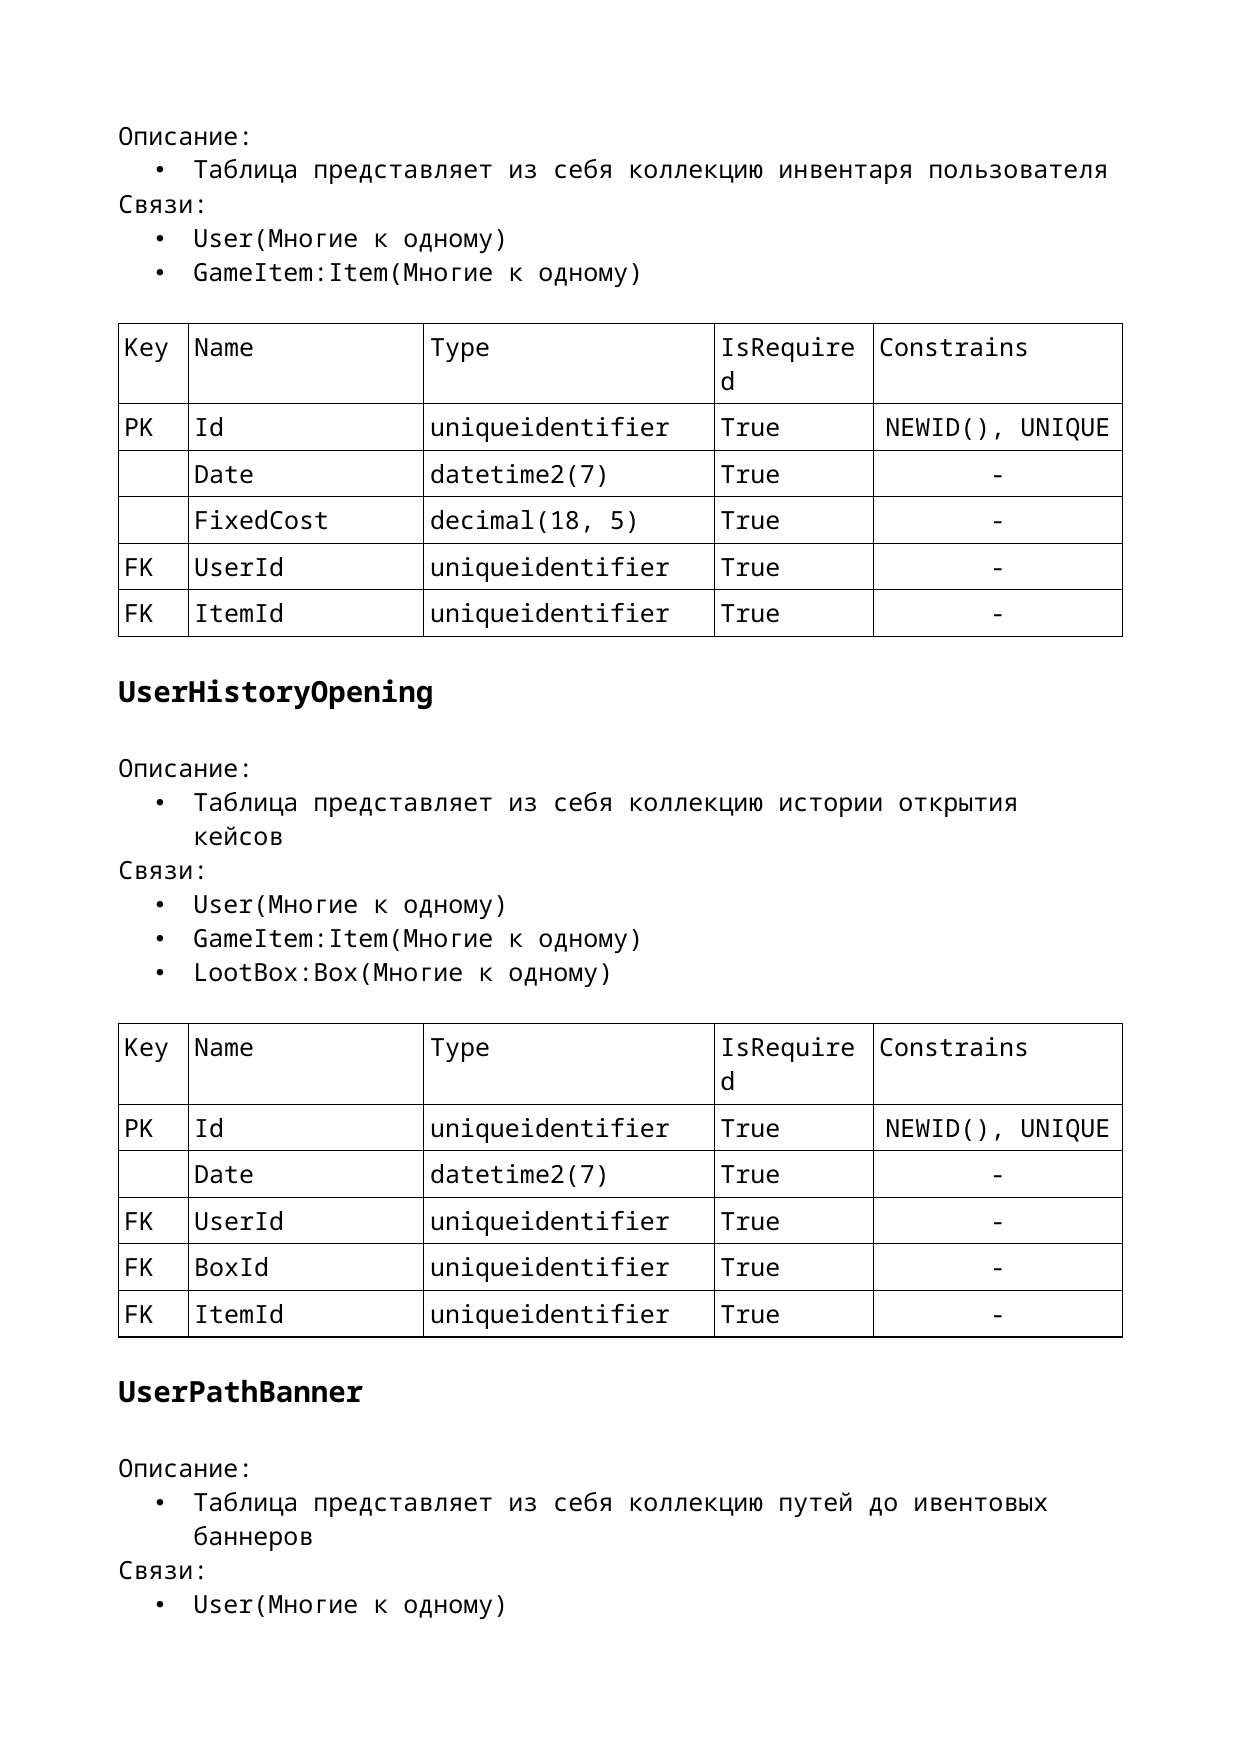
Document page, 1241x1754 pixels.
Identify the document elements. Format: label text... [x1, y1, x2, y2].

text Описание: [118, 750, 1122, 784]
table_cell FK [119, 590, 188, 636]
table_cell uniqueidentifier [424, 544, 714, 589]
table_header Name [189, 1024, 423, 1103]
table_cell - [874, 1291, 1122, 1336]
text Описание: [118, 118, 1122, 152]
table_header Type [424, 1024, 714, 1103]
table_cell FK [119, 544, 188, 589]
table_cell True [715, 590, 873, 636]
table_cell [119, 451, 188, 496]
table_cell - [874, 590, 1122, 636]
table_cell NEWID(), UNIQUE [874, 404, 1122, 450]
table_cell datetime2(7) [424, 451, 714, 496]
table_cell FK [119, 1291, 188, 1336]
table_cell [119, 497, 188, 543]
list GameItem:Item(Многие к одному) [156, 921, 1122, 955]
table_cell True [715, 404, 873, 450]
table_cell Id [189, 404, 423, 450]
table_header Key [119, 324, 188, 403]
table_cell True [715, 497, 873, 543]
table_cell True [715, 1291, 873, 1336]
table_cell uniqueidentifier [424, 1244, 714, 1290]
table_cell PK [119, 1105, 188, 1150]
table_cell NEWID(), UNIQUE [874, 1105, 1122, 1150]
text Связи: [118, 186, 1122, 220]
table_cell FK [119, 1198, 188, 1243]
table_cell FK [119, 1244, 188, 1290]
table_cell uniqueidentifier [424, 404, 714, 450]
table_header Type [424, 324, 714, 403]
text Связи: [118, 853, 1122, 887]
list User(Многие к одному) [156, 220, 1122, 254]
text Описание: [118, 1451, 1122, 1485]
table_cell FixedCost [189, 497, 423, 543]
table_cell True [715, 544, 873, 589]
list LootBox:Box(Многие к одному) [156, 955, 1122, 989]
list User(Многие к одному) [156, 887, 1122, 921]
table_cell uniqueidentifier [424, 1105, 714, 1150]
table_cell True [715, 1105, 873, 1150]
table_cell - [874, 451, 1122, 496]
list User(Многие к одному) [156, 1587, 1122, 1621]
list GameItem:Item(Многие к одному) [156, 254, 1122, 288]
table_cell datetime2(7) [424, 1151, 714, 1197]
table_cell Id [189, 1105, 423, 1150]
table_cell uniqueidentifier [424, 1198, 714, 1243]
table_cell - [874, 497, 1122, 543]
table_cell ItemId [189, 590, 423, 636]
list Таблица представляет из себя коллекцию истории открытия кейсов [156, 784, 1122, 853]
text Связи: [118, 1553, 1122, 1587]
table_header Name [189, 324, 423, 403]
list Таблица представляет из себя коллекцию инвентаря пользователя [156, 152, 1122, 186]
table_cell - [874, 1198, 1122, 1243]
table_cell UserId [189, 544, 423, 589]
table_cell - [874, 1151, 1122, 1197]
table_cell True [715, 1151, 873, 1197]
table_cell UserId [189, 1198, 423, 1243]
table_header Constrains [874, 1024, 1122, 1103]
table_cell [119, 1151, 188, 1197]
table_cell Date [189, 451, 423, 496]
table_cell True [715, 1198, 873, 1243]
text UserPathBanner [118, 1371, 1122, 1411]
table_header IsRequired [715, 1024, 873, 1103]
table_cell True [715, 1244, 873, 1290]
table_header Constrains [874, 324, 1122, 403]
table_cell PK [119, 404, 188, 450]
table_cell BoxId [189, 1244, 423, 1290]
table_cell Date [189, 1151, 423, 1197]
table_cell ItemId [189, 1291, 423, 1336]
text UserHistoryOpening [118, 671, 1122, 711]
table_cell - [874, 544, 1122, 589]
table_cell True [715, 451, 873, 496]
table_cell uniqueidentifier [424, 590, 714, 636]
table_cell - [874, 1244, 1122, 1290]
table_cell decimal(18, 5) [424, 497, 714, 543]
list Таблица представляет из себя коллекцию путей до ивентовых баннеров [156, 1485, 1122, 1553]
table_header IsRequired [715, 324, 873, 403]
table_header Key [119, 1024, 188, 1103]
table_cell uniqueidentifier [424, 1291, 714, 1336]
